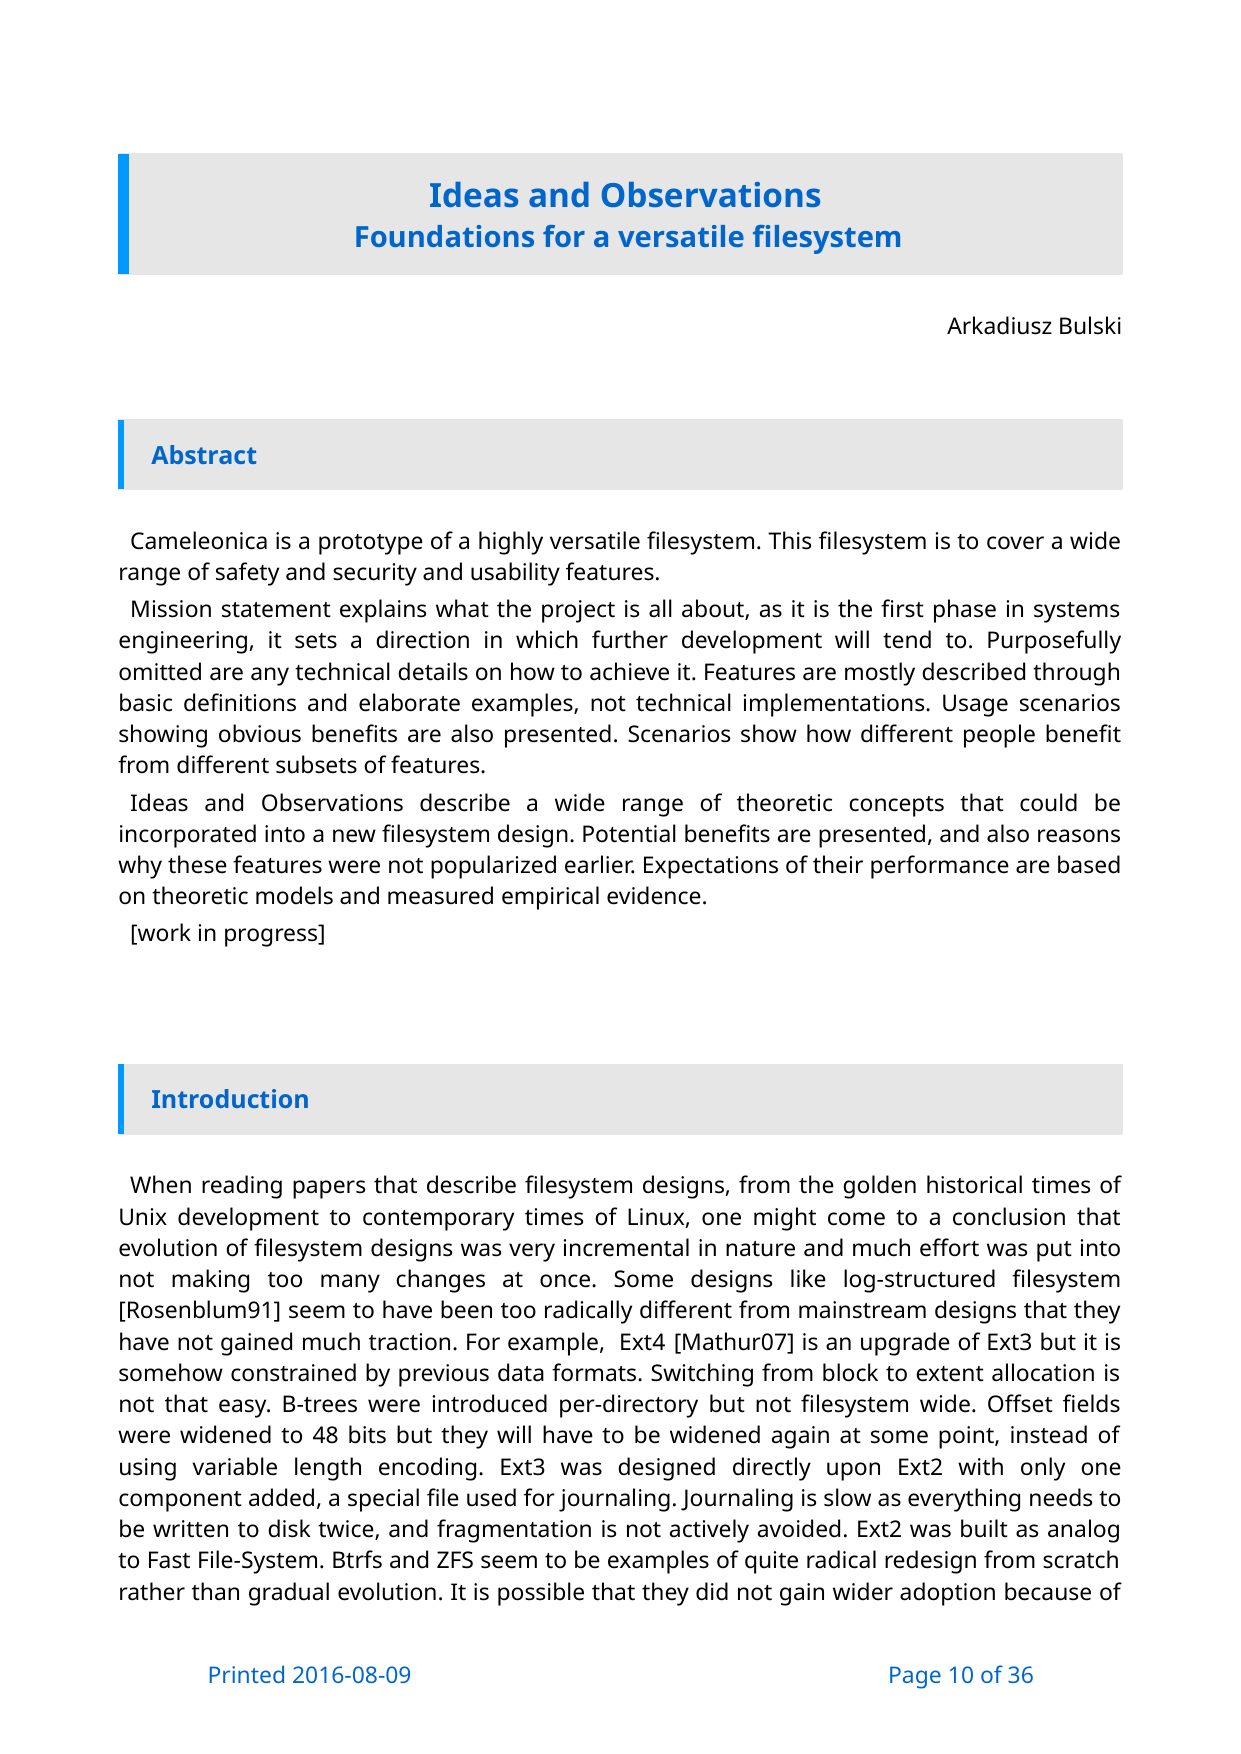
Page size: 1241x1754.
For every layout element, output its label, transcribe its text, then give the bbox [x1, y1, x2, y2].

text Arkadiusz Bulski [118, 310, 1122, 341]
subtitle Introduction [124, 1065, 1122, 1134]
text Mission statement explains what the project is all about, as it is the first phase in systems engineering, it sets a direction in which further development will tend to. Purposefully omitted are any technical details on how to achieve it. Features are mostly described through basic definitions and elaborate examples, not technical implementations. Usage scenarios showing obvious benefits are also presented. Scenarios show how different people benefit from different subsets of features. [118, 593, 1122, 781]
text [work in progress] [118, 917, 1122, 949]
text Cameleonica is a prototype of a highly versatile filesystem. This filesystem is to cover a wide range of safety and security and usability features. [118, 524, 1122, 587]
text Ideas and Observations describe a wide range of theoretic concepts that could be incorporated into a new filesystem design. Potential benefits are presented, and also reasons why these features were not popularized earlier. Expectations of their performance are based on theoretic models and measured empirical evidence. [118, 786, 1122, 911]
text When reading papers that describe filesystem designs, from the golden historical times of Unix development to contemporary times of Linux, one might come to a conclusion that evolution of filesystem designs was very incremental in nature and much effort was put into not making too many changes at once. Some designs like log-structured filesystem [Rosenblum91] seem to have been too radically different from mainstream designs that they have not gained much traction. For example, Ext4 [Mathur07] is an upgrade of Ext3 but it is somehow constrained by previous data formats. Switching from block to extent allocation is not that easy. B-trees were introduced per-directory but not filesystem wide. Offset fields were widened to 48 bits but they will have to be widened again at some point, instead of using variable length encoding. Ext3 was designed directly upon Ext2 with only one component added, a special file used for journaling. Journaling is slow as everything needs to be written to disk twice, and fragmentation is not actively avoided. Ext2 was built as analog to Fast File-System. Btrfs and ZFS seem to be examples of quite radical redesign from scratch rather than gradual evolution. It is possible that they did not gain wider adoption because of [118, 1169, 1122, 1607]
subtitle Abstract [124, 421, 1122, 489]
subtitle Ideas and Observations Foundations for a versatile filesystem [129, 155, 1122, 274]
